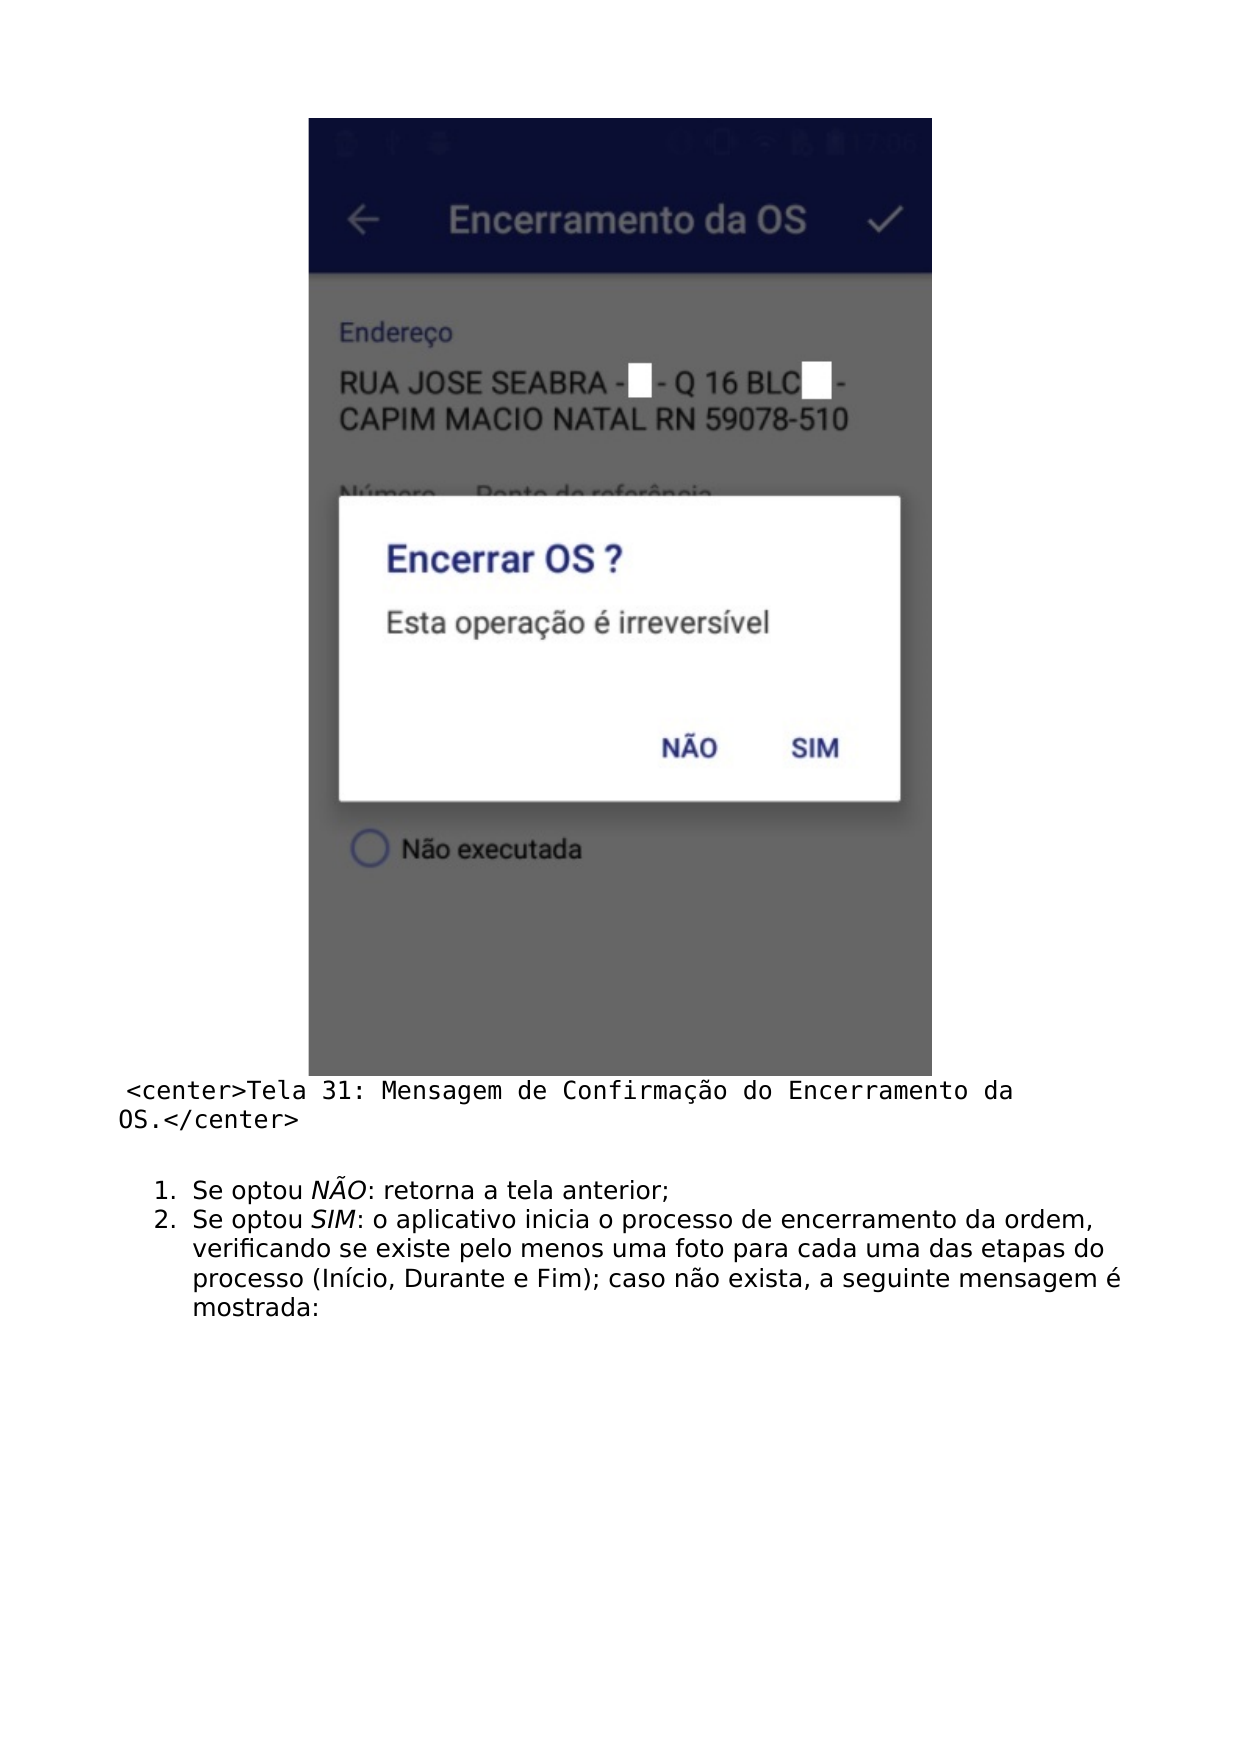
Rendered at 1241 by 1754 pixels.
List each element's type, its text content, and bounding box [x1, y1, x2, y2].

picture [308, 118, 932, 1076]
list Se optou NÃO: retorna a tela anterior; [177, 1176, 1122, 1205]
list Se optou SIM: o aplicativo inicia o processo de encerramento da ordem, verificando se existe pelo menos uma foto para cada uma das etapas do processo (Início, Durante e Fim); caso não exista, a seguinte mensagem é mostrada: [177, 1205, 1122, 1322]
text <center>Tela 31: Mensagem de Confirmação do Encerramento da OS.</center> [118, 1076, 1122, 1134]
